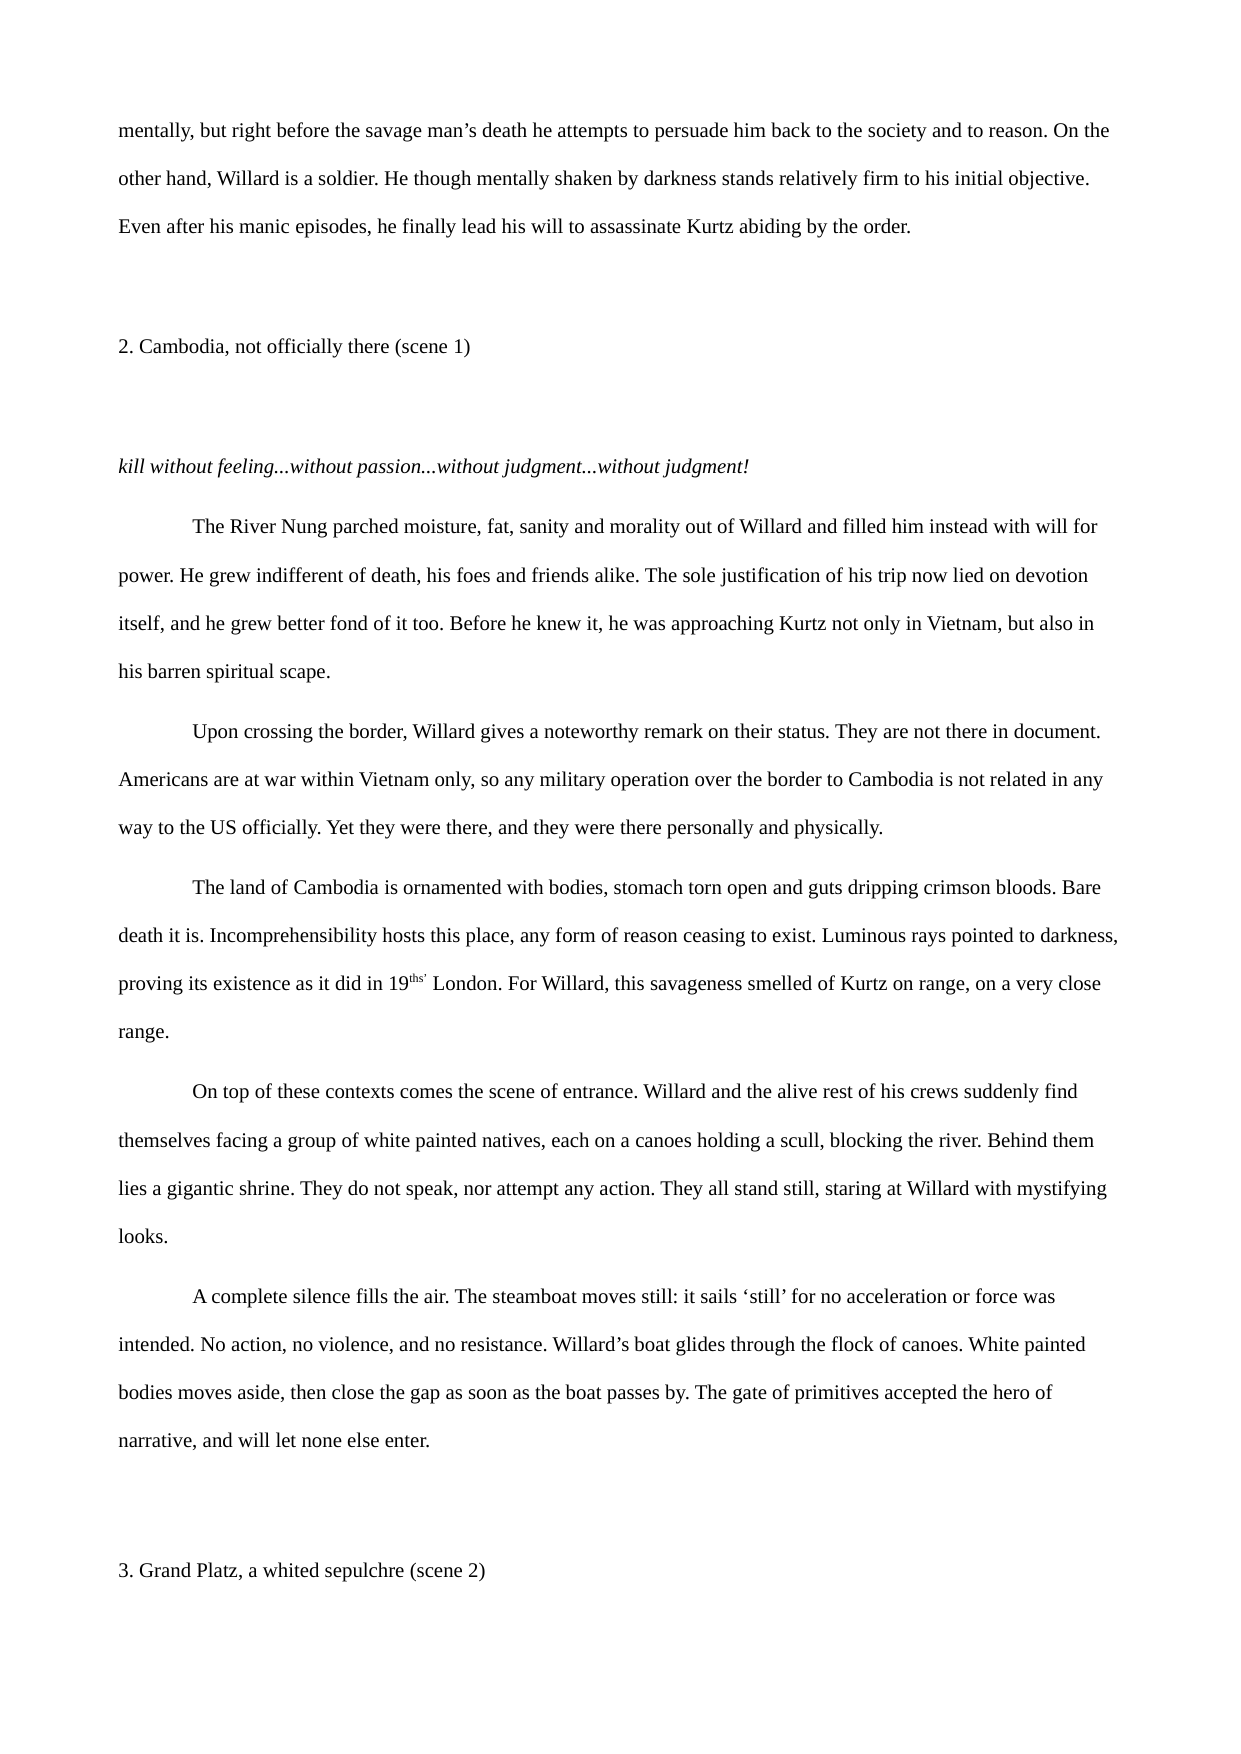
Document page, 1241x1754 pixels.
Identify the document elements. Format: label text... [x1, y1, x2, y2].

text The River Nung parched moisture, fat, sanity and morality out of Willard and filled him instead with will for power. He grew indifferent of death, his foes and friends alike. The sole justification of his trip now lied on devotion itself, and he grew better fond of it too. Before he knew it, he was approaching Kurtz not only in Vietnam, but also in his barren spiritual scape. [118, 514, 1122, 683]
text On top of these contexts comes the scene of entrance. Willard and the alive rest of his crews suddenly find themselves facing a group of white painted natives, each on a canoes holding a scull, blocking the river. Behind them lies a gigantic shrine. They do not speak, nor attempt any action. They all stand still, staring at Willard with mystifying looks. [118, 1079, 1122, 1248]
text kill without feeling...without passion...without judgment...without judgment! [118, 454, 1122, 478]
text 3. Grand Platz, a whited sepulchre (scene 2) [118, 1557, 1122, 1582]
text A complete silence fills the air. The steamboat moves still: it sails ‘still’ for no acceleration or force was intended. No action, no violence, and no resistance. Willard’s boat glides through the flock of canoes. White painted bodies moves aside, then close the gap as soon as the boat passes by. The gate of primitives accepted the hero of narrative, and will let none else enter. [118, 1284, 1122, 1452]
text mentally, but right before the savage man’s death he attempts to persuade him back to the society and to reason. On the other hand, Willard is a soldier. He though mentally shaken by darkness stands relatively firm to his initial objective. Even after his manic episodes, he finally lead his will to assassinate Kurtz abiding by the order. [118, 118, 1122, 238]
text Upon crossing the border, Willard gives a noteworthy remark on their status. They are not there in document. Americans are at war within Vietnam only, so any military operation over the border to Cambodia is not related in any way to the US officially. Yet they were there, and they were there personally and physically. [118, 719, 1122, 839]
text The land of Cambodia is ornamented with bodies, stomach torn open and guts dripping crimson bloods. Bare death it is. Incomprehensibility hosts this place, any form of reason ceasing to exist. Luminous rays pointed to darkness, proving its existence as it did in 19ths’ London. For Willard, this savageness smelled of Kurtz on range, on a very close range. [118, 875, 1122, 1043]
text 2. Cambodia, not officially there (scene 1) [118, 334, 1122, 358]
